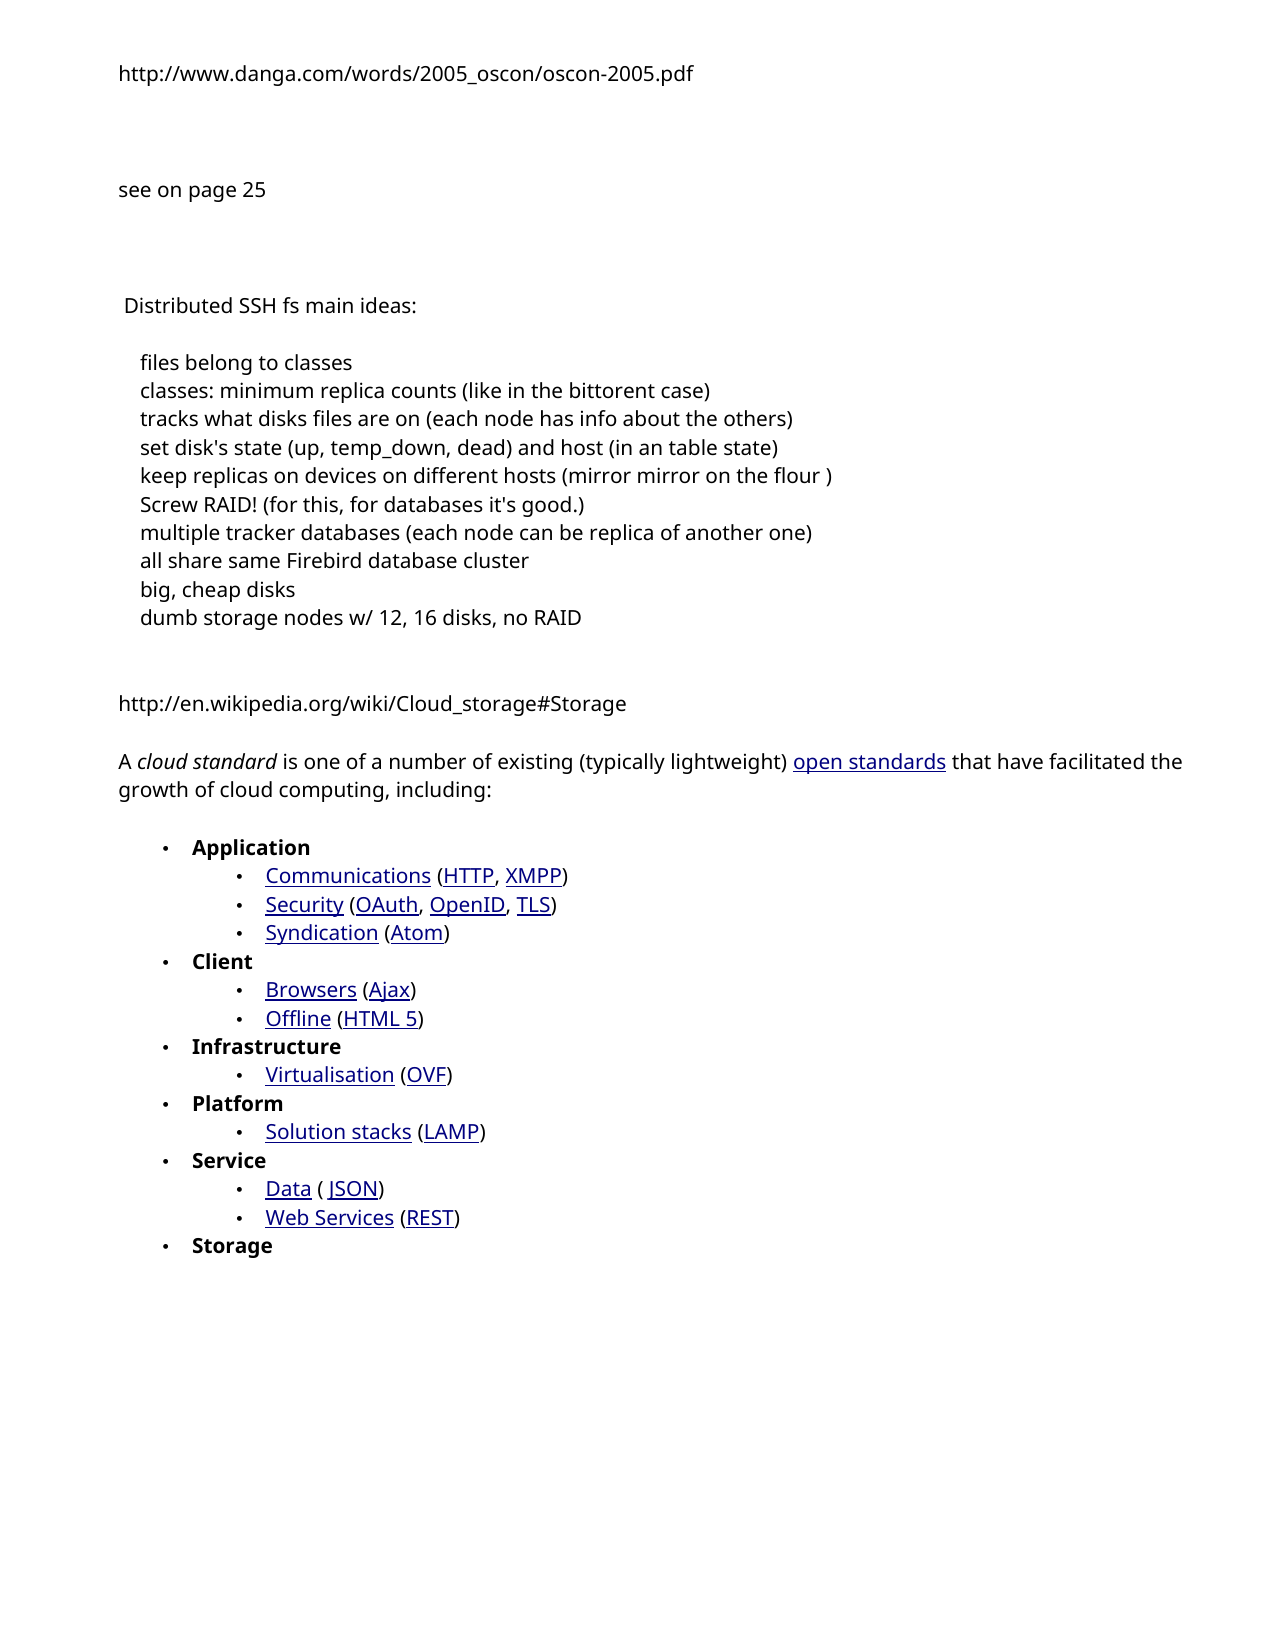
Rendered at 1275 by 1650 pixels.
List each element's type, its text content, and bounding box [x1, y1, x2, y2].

list Solution stacks (LAMP) [236, 1117, 1216, 1146]
list Client [162, 947, 1216, 975]
list Browsers (Ajax) [236, 975, 1216, 1004]
list Virtualisation (OVF) [236, 1061, 1216, 1089]
list Data ( JSON) [236, 1174, 1216, 1203]
list Security (OAuth, OpenID, TLS) [236, 890, 1216, 918]
list Service [162, 1146, 1216, 1174]
list Offline (HTML 5) [236, 1004, 1216, 1032]
list Syndication (Atom) [236, 918, 1216, 947]
list Web Services (REST) [236, 1203, 1216, 1231]
list Application [162, 833, 1216, 862]
text Distributed SSH fs main ideas: files belong to classes classes: minimum replica counts (like in the bittorent case) tracks what disks files are on (each node has info about the others) set disk's state (up, temp_down, dead) and host (in an table state) keep replicas on devices on different hosts (mirror mirror on the flour ) Screw RAID! (for this, for databases it's good.) multiple tracker databases (each node can be replica of another one) all share same Firebird database cluster big, cheap disks dumb storage nodes w/ 12, 16 disks, no RAID http://en.wikipedia.org/wiki/Cloud_storage#Storage [118, 291, 1216, 717]
list Platform [162, 1089, 1216, 1117]
list Storage [162, 1231, 1216, 1260]
text see on page 25 [118, 175, 1216, 203]
list Infrastructure [162, 1032, 1216, 1061]
text A cloud standard is one of a number of existing (typically lightweight) open standards that have facilitated the growth of cloud computing, including: [118, 747, 1216, 804]
text http://www.danga.com/words/2005_oscon/oscon-2005.pdf [118, 59, 1216, 87]
list Communications (HTTP, XMPP) [236, 862, 1216, 890]
